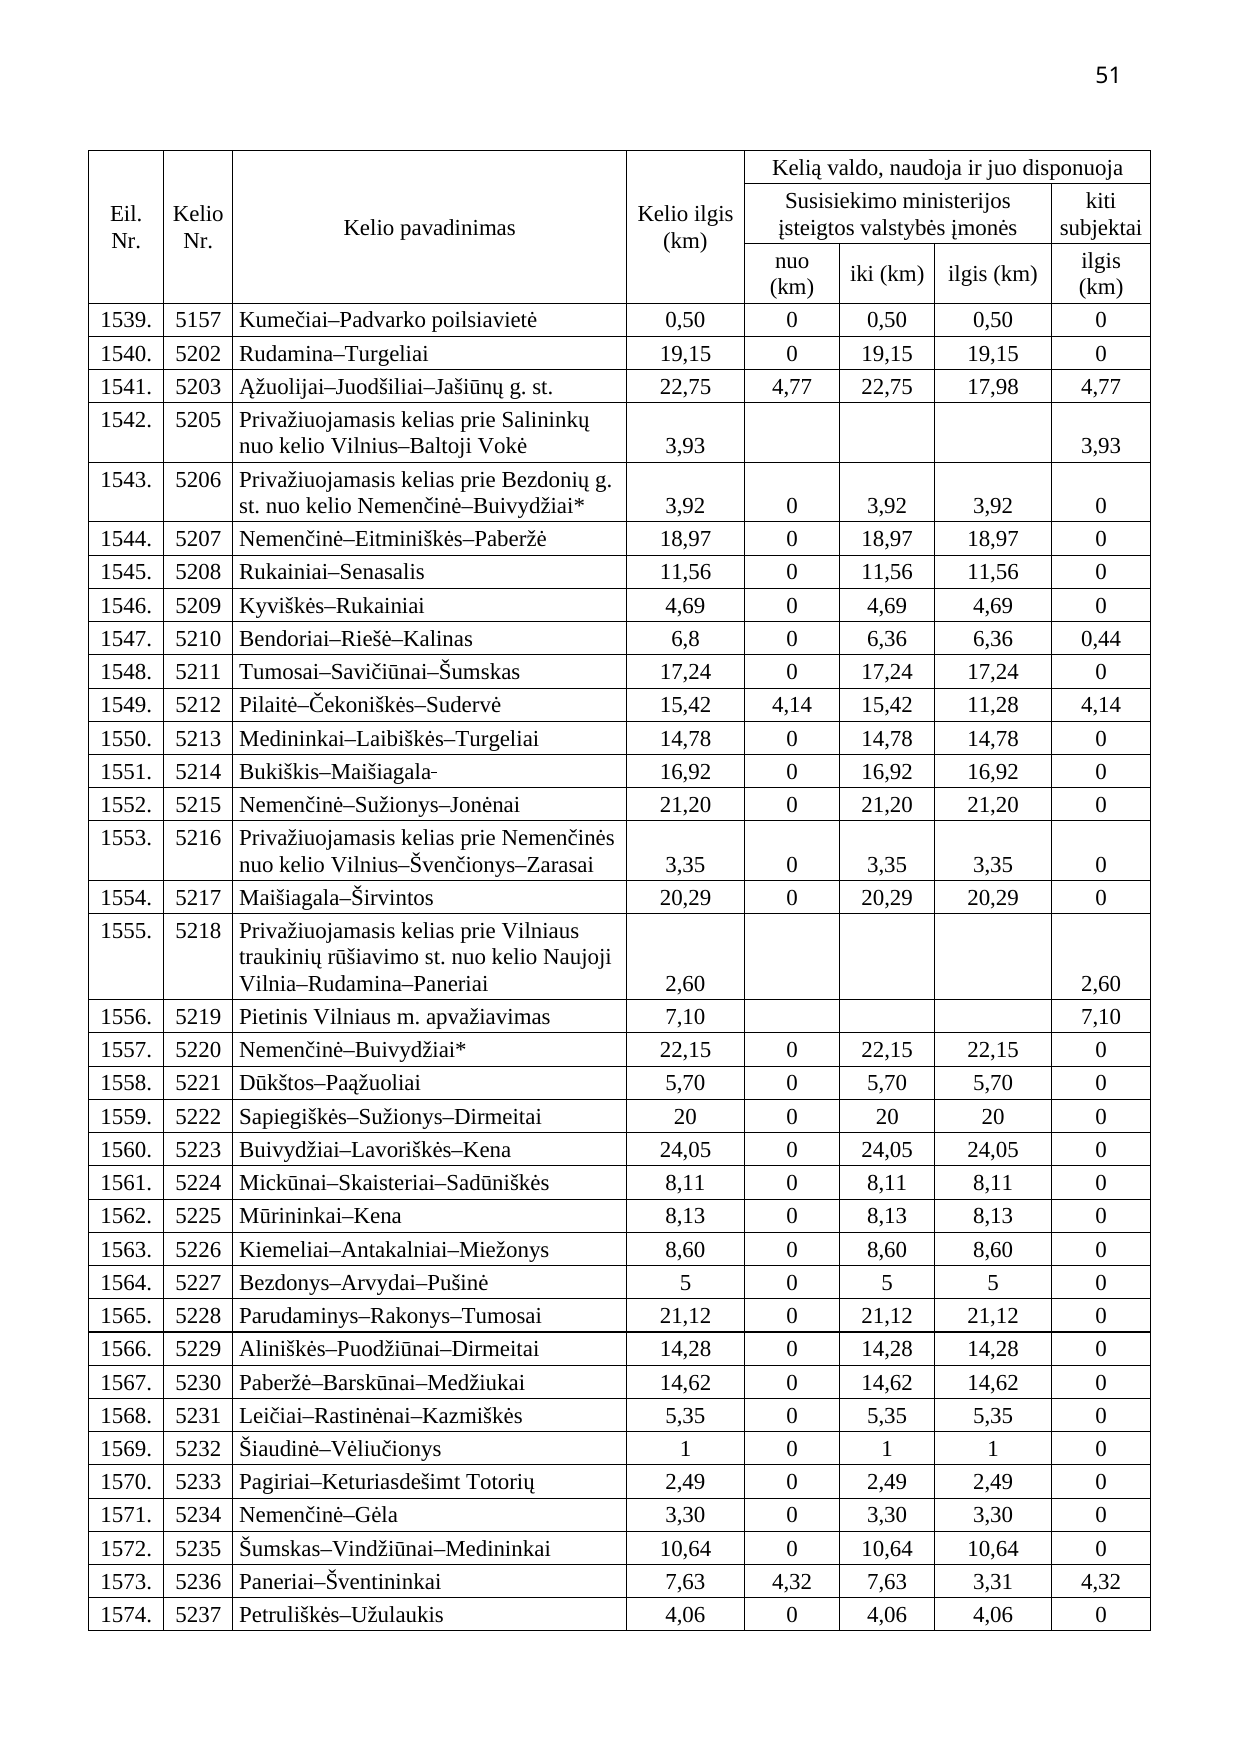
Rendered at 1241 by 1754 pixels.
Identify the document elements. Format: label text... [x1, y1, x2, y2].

table_cell 0 [1052, 1133, 1150, 1165]
table_cell 1550. [89, 722, 163, 754]
table_cell Ąžuolijai–Juodšiliai–Jašiūnų g. st. [233, 370, 626, 402]
table_cell 22,15 [840, 1033, 934, 1066]
table_cell 16,92 [627, 755, 744, 787]
table_cell 5232 [164, 1432, 232, 1464]
table_cell 0 [1052, 304, 1150, 336]
table_cell Privažiuojamasis kelias prie Salininkų nuo kelio Vilnius–Baltoji Vokė [233, 403, 626, 462]
table_cell 5215 [164, 788, 232, 820]
table_cell 0 [1052, 881, 1150, 913]
table_cell 0 [1052, 1465, 1150, 1497]
table_cell 0 [745, 1399, 839, 1431]
table_cell 10,64 [935, 1532, 1051, 1564]
table_cell 0 [1052, 722, 1150, 754]
table_cell 0,50 [627, 304, 744, 336]
table_cell 1568. [89, 1399, 163, 1431]
table_cell 21,12 [840, 1299, 934, 1331]
table_cell 8,13 [840, 1200, 934, 1232]
table_header Eil. Nr. [89, 151, 163, 302]
table_cell 0 [745, 1499, 839, 1531]
table_cell 1558. [89, 1067, 163, 1099]
table_cell 4,77 [745, 370, 839, 402]
table_cell 0 [1052, 463, 1150, 521]
table_cell 21,20 [935, 788, 1051, 820]
table_cell 3,92 [840, 463, 934, 521]
table_cell 19,15 [840, 337, 934, 369]
table_cell 5221 [164, 1067, 232, 1099]
table_cell 0 [1052, 1333, 1150, 1364]
table_cell 2,60 [1052, 914, 1150, 999]
table_cell 5218 [164, 914, 232, 999]
table_cell Parudaminys–Rakonys–Tumosai [233, 1299, 626, 1331]
table_cell 22,15 [935, 1033, 1051, 1066]
table_cell 0 [745, 1366, 839, 1398]
table_cell 14,78 [935, 722, 1051, 754]
table_cell 1569. [89, 1432, 163, 1464]
table_cell 5207 [164, 522, 232, 554]
table_cell Šiaudinė–Vėliučionys [233, 1432, 626, 1464]
table_cell 5220 [164, 1033, 232, 1066]
table_cell Maišiagala–Širvintos [233, 881, 626, 913]
table_cell 0,44 [1052, 622, 1150, 654]
table_cell 1562. [89, 1200, 163, 1232]
table_cell 5219 [164, 1000, 232, 1032]
table_cell 5226 [164, 1233, 232, 1265]
table_cell 4,69 [935, 589, 1051, 621]
table_cell 8,11 [627, 1166, 744, 1198]
table_cell 5227 [164, 1266, 232, 1298]
table_cell 1546. [89, 589, 163, 621]
table_cell 2,49 [935, 1465, 1051, 1497]
table_cell 0 [1052, 755, 1150, 787]
table_cell 5 [935, 1266, 1051, 1298]
table_cell 2,49 [627, 1465, 744, 1497]
table_cell 0 [745, 1598, 839, 1630]
table_cell 5231 [164, 1399, 232, 1431]
table_cell 0 [745, 788, 839, 820]
table_cell 0 [745, 1100, 839, 1132]
table_cell 17,24 [935, 655, 1051, 687]
table_cell Bezdonys–Arvydai–Pušinė [233, 1266, 626, 1298]
table_cell 3,35 [840, 821, 934, 880]
table_cell Paneriai–Šventininkai [233, 1565, 626, 1597]
table_cell Nemenčinė–Sužionys–Jonėnai [233, 788, 626, 820]
table_cell 3,92 [935, 463, 1051, 521]
table_cell 3,35 [935, 821, 1051, 880]
table_cell 11,56 [935, 556, 1051, 588]
table_cell Paberžė–Barskūnai–Medžiukai [233, 1366, 626, 1398]
table_header Kelio pavadinimas [233, 151, 626, 302]
table_cell 1572. [89, 1532, 163, 1564]
table_cell 20 [627, 1100, 744, 1132]
table_cell 5236 [164, 1565, 232, 1597]
table_cell 5 [627, 1266, 744, 1298]
table_cell 0 [1052, 522, 1150, 554]
table_cell 0 [745, 1432, 839, 1464]
table_cell 0 [745, 881, 839, 913]
table_cell Privažiuojamasis kelias prie Vilniaus traukinių rūšiavimo st. nuo kelio Naujoji Vilnia–Rudamina–Paneriai [233, 914, 626, 999]
table_cell 5202 [164, 337, 232, 369]
table_cell 7,63 [627, 1565, 744, 1597]
table_cell 14,78 [627, 722, 744, 754]
table_cell 1565. [89, 1299, 163, 1331]
table_cell [745, 1000, 839, 1032]
table_cell 0 [745, 337, 839, 369]
table_cell 1547. [89, 622, 163, 654]
table_cell Pietinis Vilniaus m. apvažiavimas [233, 1000, 626, 1032]
table_cell 1567. [89, 1366, 163, 1398]
table_cell 21,20 [840, 788, 934, 820]
table_cell 1545. [89, 556, 163, 588]
table_cell 1573. [89, 1565, 163, 1597]
table_header Kelio ilgis (km) [627, 151, 744, 302]
table_cell 1563. [89, 1233, 163, 1265]
table_cell iki (km) [840, 244, 934, 302]
table_cell 5,70 [840, 1067, 934, 1099]
table_cell 11,56 [627, 556, 744, 588]
table_cell 5229 [164, 1333, 232, 1364]
table_cell 5,35 [935, 1399, 1051, 1431]
table_cell 3,92 [627, 463, 744, 521]
table_cell 0,50 [840, 304, 934, 336]
table_cell 5 [840, 1266, 934, 1298]
table_header Kelio Nr. [164, 151, 232, 302]
table_cell 5217 [164, 881, 232, 913]
table_header Kelią valdo, naudoja ir juo disponuoja [745, 151, 1150, 183]
table_cell 4,32 [745, 1565, 839, 1597]
table_cell Mickūnai–Skaisteriai–Sadūniškės [233, 1166, 626, 1198]
table_cell 0 [1052, 1499, 1150, 1531]
table_cell Pilaitė–Čekoniškės–Sudervė [233, 689, 626, 721]
table_cell 0 [745, 755, 839, 787]
table_cell 17,24 [627, 655, 744, 687]
table_cell 1553. [89, 821, 163, 880]
table_cell 5230 [164, 1366, 232, 1398]
table_cell 6,36 [935, 622, 1051, 654]
table_cell 5228 [164, 1299, 232, 1331]
table_cell 5209 [164, 589, 232, 621]
table_cell Pagiriai–Keturiasdešimt Totorių [233, 1465, 626, 1497]
table_cell 5235 [164, 1532, 232, 1564]
table_cell 4,06 [935, 1598, 1051, 1630]
table_cell 22,75 [840, 370, 934, 402]
table_cell 5157 [164, 304, 232, 336]
table_cell Rukainiai–Senasalis [233, 556, 626, 588]
table_cell 7,63 [840, 1565, 934, 1597]
table_cell 1542. [89, 403, 163, 462]
table_cell 0 [745, 1266, 839, 1298]
table_cell [935, 403, 1051, 462]
table_cell 4,69 [627, 589, 744, 621]
table_cell Privažiuojamasis kelias prie Bezdonių g. st. nuo kelio Nemenčinė–Buivydžiai* [233, 463, 626, 521]
table_cell 8,11 [840, 1166, 934, 1198]
table_cell 5208 [164, 556, 232, 588]
table_cell 0 [1052, 556, 1150, 588]
table_cell 0 [1052, 337, 1150, 369]
table_cell 18,97 [840, 522, 934, 554]
table_cell 5214 [164, 755, 232, 787]
table_cell 0 [745, 589, 839, 621]
table_cell 1571. [89, 1499, 163, 1531]
table_cell 3,35 [627, 821, 744, 880]
table_cell 1555. [89, 914, 163, 999]
table_cell Šumskas–Vindžiūnai–Medininkai [233, 1532, 626, 1564]
table_cell 5,35 [627, 1399, 744, 1431]
table_cell Buivydžiai–Lavoriškės–Kena [233, 1133, 626, 1165]
table_cell 5234 [164, 1499, 232, 1531]
table_cell 0 [745, 1067, 839, 1099]
table_cell 0,50 [935, 304, 1051, 336]
table_cell 20 [935, 1100, 1051, 1132]
table_cell 1 [935, 1432, 1051, 1464]
table_cell 14,28 [627, 1333, 744, 1364]
table_cell 1549. [89, 689, 163, 721]
table_cell 8,60 [935, 1233, 1051, 1265]
table_cell [935, 914, 1051, 999]
table_cell Bendoriai–Riešė–Kalinas [233, 622, 626, 654]
table_cell 4,14 [745, 689, 839, 721]
table_cell 4,06 [627, 1598, 744, 1630]
table_cell 6,36 [840, 622, 934, 654]
table_cell kiti subjektai [1052, 184, 1150, 243]
table_cell 1566. [89, 1333, 163, 1364]
table_cell 10,64 [840, 1532, 934, 1564]
table_cell 2,60 [627, 914, 744, 999]
table_cell 1540. [89, 337, 163, 369]
table_cell 1 [840, 1432, 934, 1464]
table_cell 4,14 [1052, 689, 1150, 721]
table_cell 1548. [89, 655, 163, 687]
table_cell 17,24 [840, 655, 934, 687]
table_cell Bukiškis–Maišiagala [233, 755, 626, 787]
table_cell Nemenčinė–Eitminiškės–Paberžė [233, 522, 626, 554]
table_cell 0 [745, 1299, 839, 1331]
table_cell 20,29 [935, 881, 1051, 913]
table_cell 1541. [89, 370, 163, 402]
table_cell [935, 1000, 1051, 1032]
table_cell 6,8 [627, 622, 744, 654]
table_cell 3,30 [840, 1499, 934, 1531]
table_cell 15,42 [840, 689, 934, 721]
table_cell 11,56 [840, 556, 934, 588]
table_cell 1574. [89, 1598, 163, 1630]
table_cell 1557. [89, 1033, 163, 1066]
table_cell 0 [1052, 1299, 1150, 1331]
table_cell 0 [1052, 1366, 1150, 1398]
table_cell 5223 [164, 1133, 232, 1165]
table_cell Nemenčinė–Buivydžiai* [233, 1033, 626, 1066]
table_cell 16,92 [935, 755, 1051, 787]
table_cell 0 [745, 655, 839, 687]
table_cell [840, 914, 934, 999]
table_cell Mūrininkai–Kena [233, 1200, 626, 1232]
table_cell [840, 1000, 934, 1032]
table_cell 1570. [89, 1465, 163, 1497]
table_cell 24,05 [627, 1133, 744, 1165]
table_cell 0 [745, 522, 839, 554]
table_cell Sapiegiškės–Sužionys–Dirmeitai [233, 1100, 626, 1132]
table_cell Medininkai–Laibiškės–Turgeliai [233, 722, 626, 754]
table_cell 19,15 [627, 337, 744, 369]
table_cell Kiemeliai–Antakalniai–Miežonys [233, 1233, 626, 1265]
table_cell 1560. [89, 1133, 163, 1165]
table_cell 5211 [164, 655, 232, 687]
table_cell 0 [745, 556, 839, 588]
table_cell 5212 [164, 689, 232, 721]
table_cell 5,70 [935, 1067, 1051, 1099]
table_cell Tumosai–Savičiūnai–Šumskas [233, 655, 626, 687]
table_cell 0 [1052, 1233, 1150, 1265]
table_cell 1564. [89, 1266, 163, 1298]
table_cell Nemenčinė–Gėla [233, 1499, 626, 1531]
table_cell 24,05 [935, 1133, 1051, 1165]
table_cell 5210 [164, 622, 232, 654]
table_cell 0 [745, 1233, 839, 1265]
table_cell 4,06 [840, 1598, 934, 1630]
table_cell 0 [1052, 1033, 1150, 1066]
table_cell 1551. [89, 755, 163, 787]
table_cell 16,92 [840, 755, 934, 787]
table_cell 0 [745, 1166, 839, 1198]
table_cell 0 [1052, 1266, 1150, 1298]
table_cell 0 [745, 1200, 839, 1232]
table_cell ilgis (km) [1052, 244, 1150, 302]
table_cell 5205 [164, 403, 232, 462]
table_cell 14,62 [627, 1366, 744, 1398]
table_cell Susisiekimo ministerijos įsteigtos valstybės įmonės [745, 184, 1051, 243]
table_cell 1544. [89, 522, 163, 554]
table_cell 1 [627, 1432, 744, 1464]
table_cell 20,29 [627, 881, 744, 913]
table_cell 7,10 [627, 1000, 744, 1032]
table_cell 21,20 [627, 788, 744, 820]
table_cell 1559. [89, 1100, 163, 1132]
table_cell 20 [840, 1100, 934, 1132]
table_cell 8,60 [627, 1233, 744, 1265]
table_cell 19,15 [935, 337, 1051, 369]
table_cell 2,49 [840, 1465, 934, 1497]
table_cell 1556. [89, 1000, 163, 1032]
table_cell 18,97 [935, 522, 1051, 554]
table_cell 5225 [164, 1200, 232, 1232]
table_cell 14,28 [840, 1333, 934, 1364]
table_cell 5203 [164, 370, 232, 402]
table_cell 0 [1052, 1200, 1150, 1232]
table_cell 3,93 [627, 403, 744, 462]
table_cell 0 [1052, 1166, 1150, 1198]
table_cell 21,12 [627, 1299, 744, 1331]
table_cell 14,62 [840, 1366, 934, 1398]
table_cell 5237 [164, 1598, 232, 1630]
table_cell 0 [745, 622, 839, 654]
table_cell 3,30 [627, 1499, 744, 1531]
table_cell 5,35 [840, 1399, 934, 1431]
table_cell 1543. [89, 463, 163, 521]
table_cell 7,10 [1052, 1000, 1150, 1032]
table_cell 15,42 [627, 689, 744, 721]
table_cell 0 [1052, 1399, 1150, 1431]
table_cell 0 [745, 1465, 839, 1497]
table_cell 8,11 [935, 1166, 1051, 1198]
table_cell Rudamina–Turgeliai [233, 337, 626, 369]
table_cell 1561. [89, 1166, 163, 1198]
table_cell 14,28 [935, 1333, 1051, 1364]
table_cell 24,05 [840, 1133, 934, 1165]
table_cell nuo (km) [745, 244, 839, 302]
table_cell [745, 914, 839, 999]
table_cell 5233 [164, 1465, 232, 1497]
table_cell 0 [1052, 1100, 1150, 1132]
table_cell 22,15 [627, 1033, 744, 1066]
table_cell 5222 [164, 1100, 232, 1132]
table_cell 11,28 [935, 689, 1051, 721]
table_cell 4,69 [840, 589, 934, 621]
table_cell 18,97 [627, 522, 744, 554]
table_cell 10,64 [627, 1532, 744, 1564]
table_cell 0 [1052, 1532, 1150, 1564]
table_cell 21,12 [935, 1299, 1051, 1331]
table_cell 1552. [89, 788, 163, 820]
table_cell 17,98 [935, 370, 1051, 402]
table_cell 8,13 [627, 1200, 744, 1232]
table_cell 0 [1052, 1067, 1150, 1099]
table_cell 0 [745, 1033, 839, 1066]
table_cell 0 [1052, 1598, 1150, 1630]
table_cell 4,32 [1052, 1565, 1150, 1597]
table_cell 3,30 [935, 1499, 1051, 1531]
table_cell 0 [745, 821, 839, 880]
table_cell ilgis (km) [935, 244, 1051, 302]
table_cell 8,60 [840, 1233, 934, 1265]
table_cell 0 [745, 1333, 839, 1364]
table_cell 3,31 [935, 1565, 1051, 1597]
table_cell 5213 [164, 722, 232, 754]
table_cell 0 [1052, 788, 1150, 820]
table_cell 0 [745, 463, 839, 521]
table_cell 0 [745, 1532, 839, 1564]
table_cell 4,77 [1052, 370, 1150, 402]
table_cell 22,75 [627, 370, 744, 402]
table_cell 0 [745, 304, 839, 336]
table_cell [840, 403, 934, 462]
table_cell 1554. [89, 881, 163, 913]
table_cell 0 [1052, 1432, 1150, 1464]
table_cell Privažiuojamasis kelias prie Nemenčinės nuo kelio Vilnius–Švenčionys–Zarasai [233, 821, 626, 880]
table_cell Dūkštos–Paąžuoliai [233, 1067, 626, 1099]
table_cell 1539. [89, 304, 163, 336]
table_cell 5216 [164, 821, 232, 880]
table_cell 0 [1052, 655, 1150, 687]
table_cell 5,70 [627, 1067, 744, 1099]
table_cell 0 [1052, 589, 1150, 621]
table_cell 3,93 [1052, 403, 1150, 462]
table_cell [745, 403, 839, 462]
table_cell Aliniškės–Puodžiūnai–Dirmeitai [233, 1333, 626, 1364]
table_cell 5224 [164, 1166, 232, 1198]
table_cell 0 [1052, 821, 1150, 880]
table_cell Petruliškės–Užulaukis [233, 1598, 626, 1630]
table_cell 5206 [164, 463, 232, 521]
table_cell 0 [745, 1133, 839, 1165]
table_cell 8,13 [935, 1200, 1051, 1232]
table_cell 14,78 [840, 722, 934, 754]
table_cell 14,62 [935, 1366, 1051, 1398]
table_cell Kyviškės–Rukainiai [233, 589, 626, 621]
table_cell Leičiai–Rastinėnai–Kazmiškės [233, 1399, 626, 1431]
table_cell 20,29 [840, 881, 934, 913]
table_cell Kumečiai–Padvarko poilsiavietė [233, 304, 626, 336]
table_cell 0 [745, 722, 839, 754]
